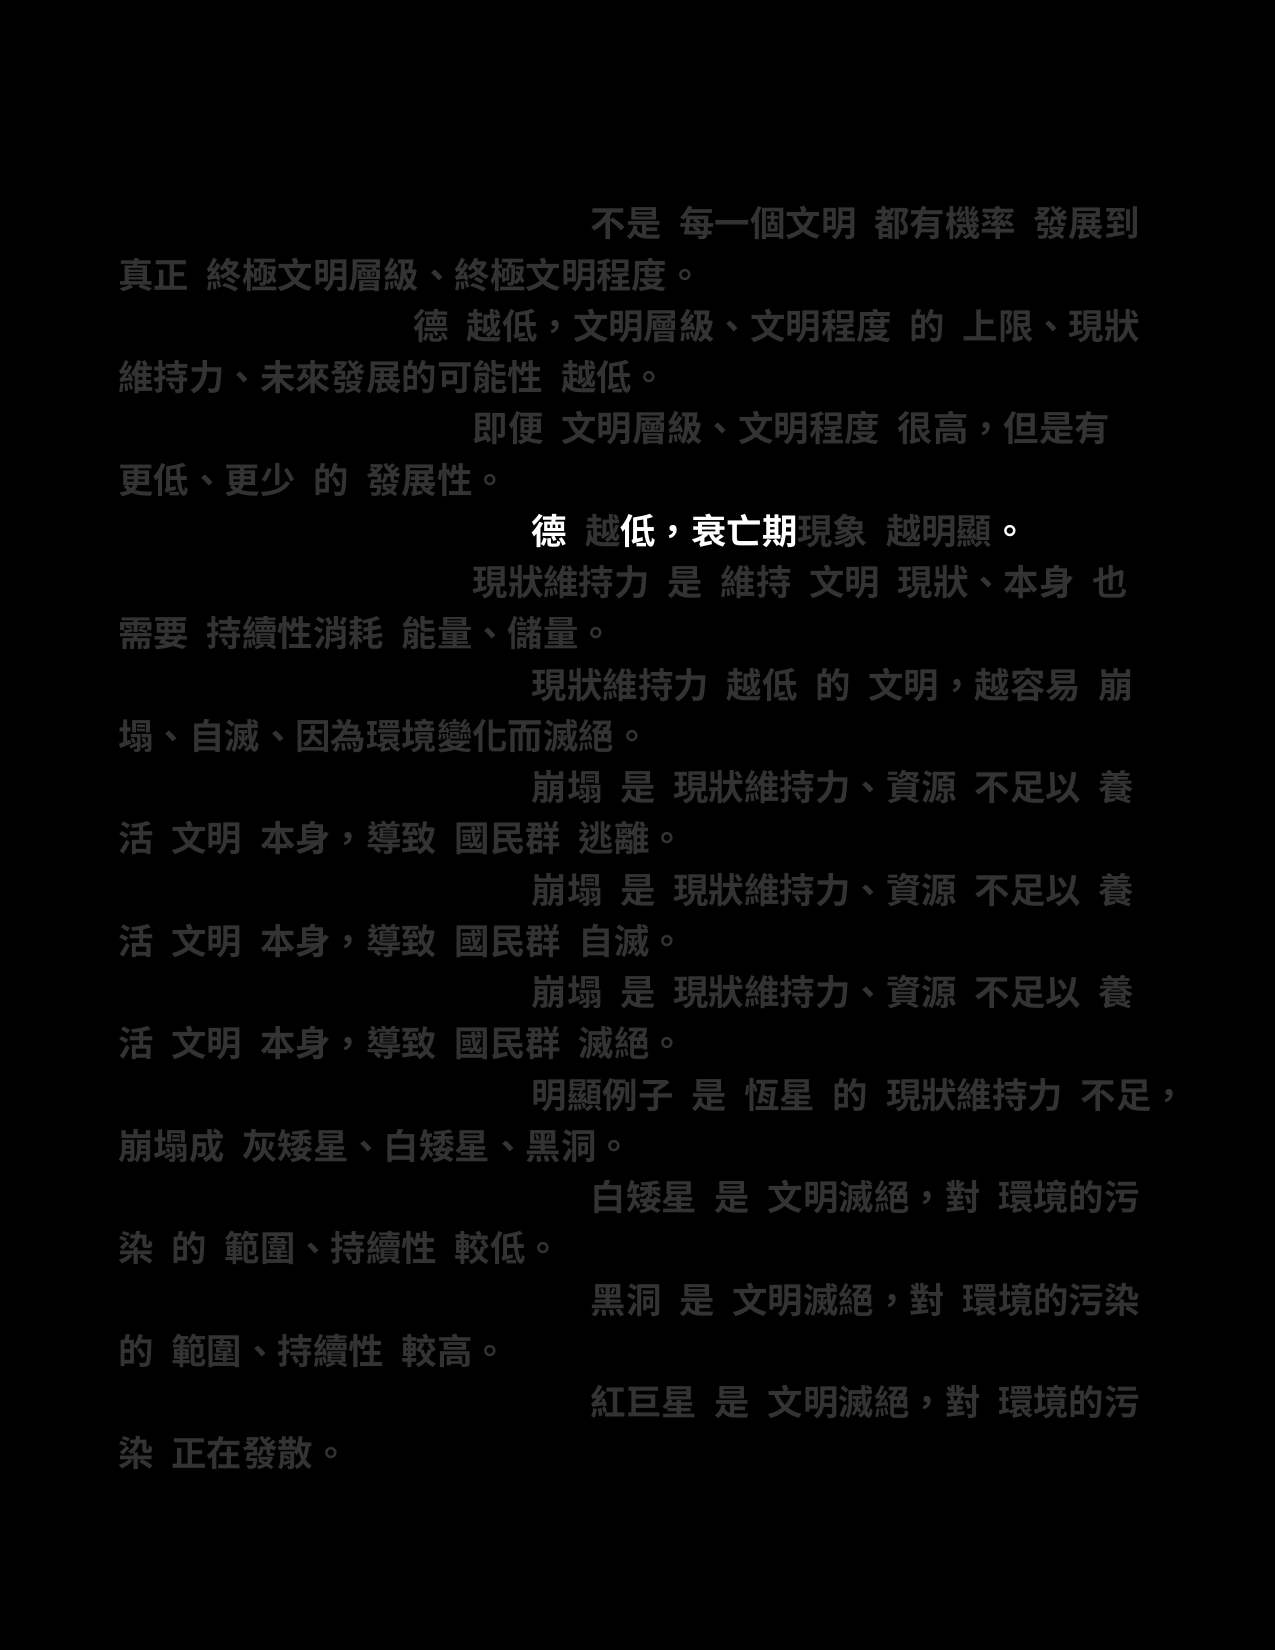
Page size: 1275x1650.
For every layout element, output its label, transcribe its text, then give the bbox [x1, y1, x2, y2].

text 白矮星 是 文明滅絕，對 環境的污染 的 範圍、持續性 較低。 [118, 1169, 1157, 1272]
text 即便 文明層級、文明程度 很高，但是有 更低、更少 的 發展性。 [118, 401, 1157, 503]
text 德 越低，衰亡期現象 越明顯。 [118, 503, 1157, 554]
text 黑洞 是 文明滅絕，對 環境的污染 的 範圍、持續性 較高。 [118, 1272, 1157, 1374]
text 崩塌 是 現狀維持力、資源 不足以 養活 文明 本身，導致 國民群 滅絕。 [118, 964, 1157, 1067]
text 不是 每一個文明 都有機率 發展到 真正 終極文明層級、終極文明程度。 [118, 196, 1157, 298]
text 崩塌 是 現狀維持力、資源 不足以 養活 文明 本身，導致 國民群 自滅。 [118, 862, 1157, 964]
text 現狀維持力 越低 的 文明，越容易 崩塌、自滅、因為環境變化而滅絕。 [118, 657, 1157, 759]
text 明顯例子 是 恆星 的 現狀維持力 不足，崩塌成 灰矮星、白矮星、黑洞。 [118, 1067, 1157, 1169]
text 德 越低，文明層級、文明程度 的 上限、現狀維持力、未來發展的可能性 越低。 [118, 298, 1157, 401]
text 現狀維持力 是 維持 文明 現狀、本身 也需要 持續性消耗 能量、儲量。 [118, 554, 1157, 657]
text 崩塌 是 現狀維持力、資源 不足以 養活 文明 本身，導致 國民群 逃離。 [118, 759, 1157, 862]
text 紅巨星 是 文明滅絕，對 環境的污染 正在發散。 [118, 1374, 1157, 1477]
